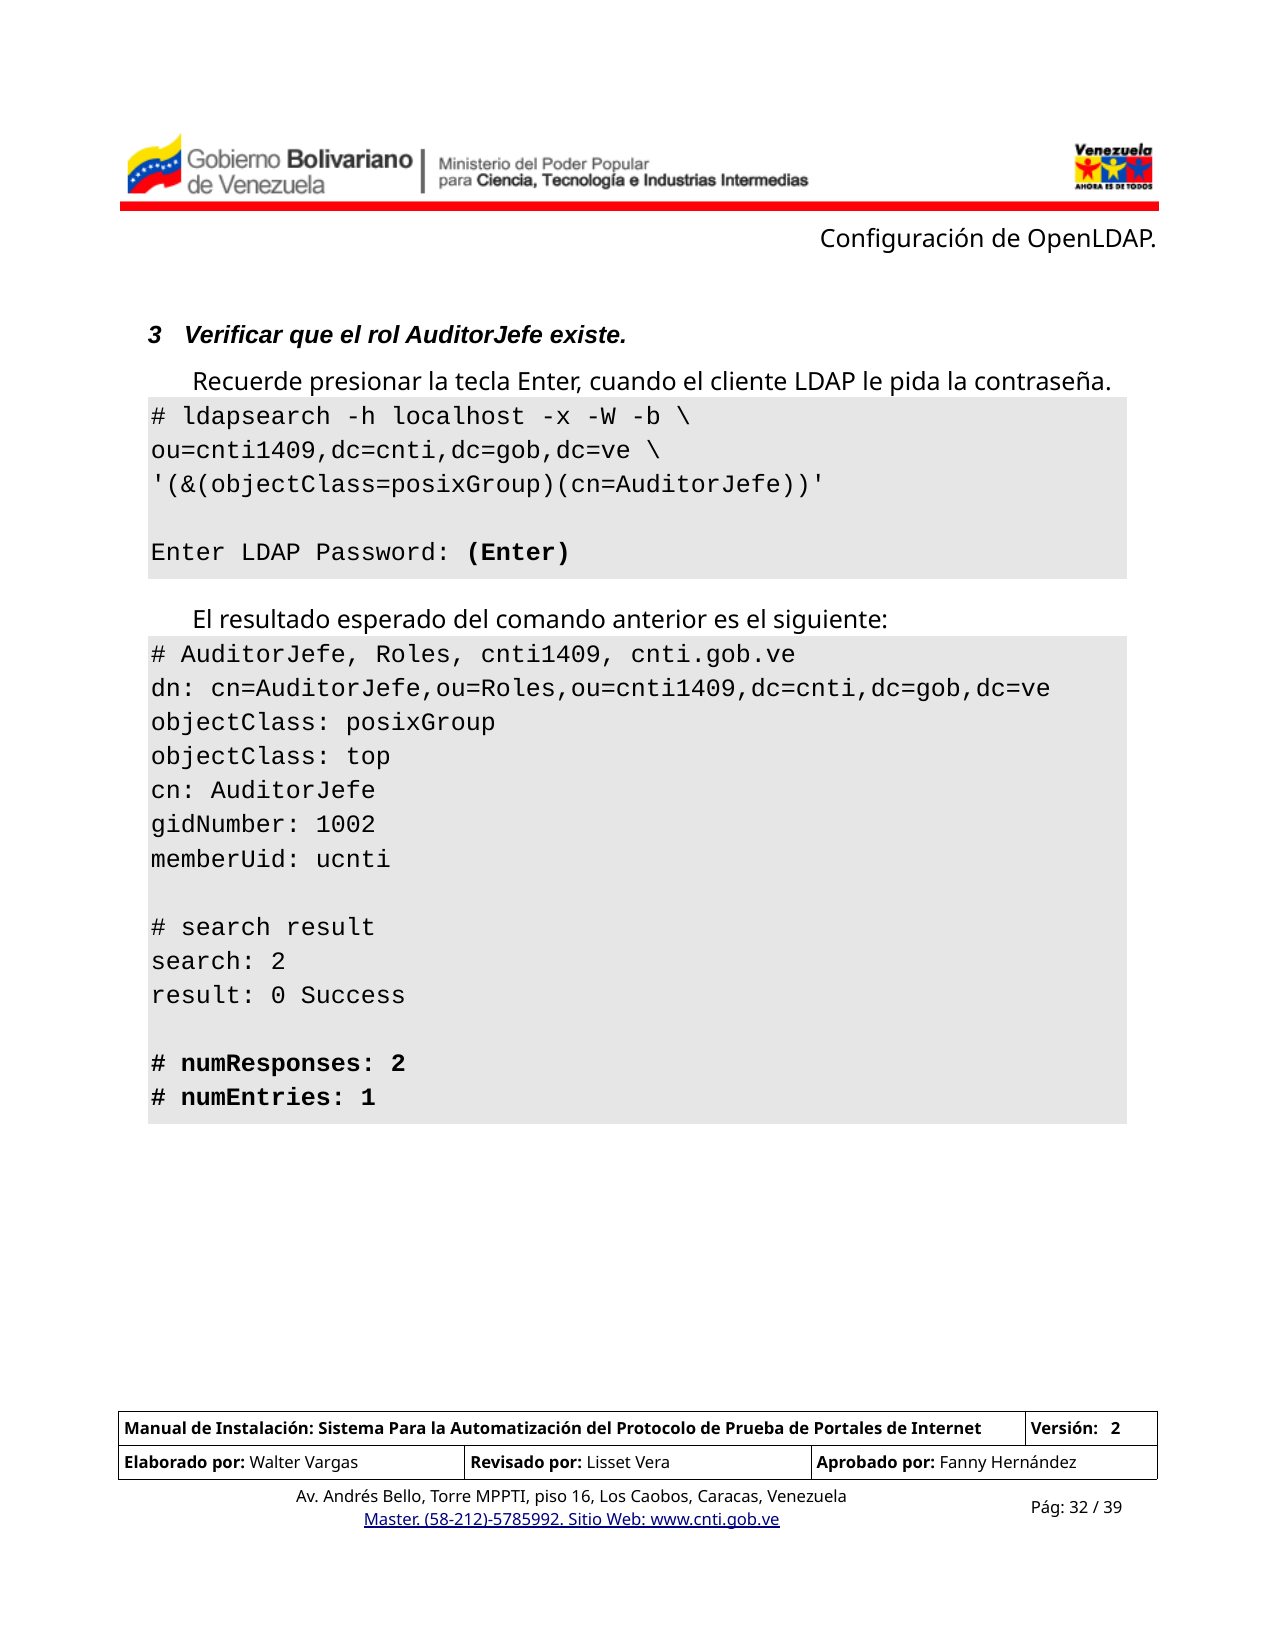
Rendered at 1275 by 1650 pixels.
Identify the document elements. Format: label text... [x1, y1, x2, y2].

text dn: cn=AuditorJefe,ou=Roles,ou=cnti1409,dc=cnti,dc=gob,dc=ve [148, 670, 1127, 704]
text # ldapsearch -h localhost -x -W -b \ [148, 397, 1127, 432]
text Recuerde presionar la tecla Enter, cuando el cliente LDAP le pida la contraseña. [118, 361, 1157, 397]
subtitle Verificar que el rol AuditorJefe existe. [148, 320, 1157, 349]
text # AuditorJefe, Roles, cnti1409, cnti.gob.ve [148, 636, 1127, 670]
text search: 2 [148, 943, 1127, 977]
text cn: AuditorJefe [148, 772, 1127, 806]
text result: 0 Success [148, 977, 1127, 1011]
text # numEntries: 1 [148, 1079, 1127, 1116]
text # numResponses: 2 [148, 1045, 1127, 1079]
text ou=cnti1409,dc=cnti,dc=gob,dc=ve \ [148, 432, 1127, 466]
text # search result [148, 908, 1127, 943]
text '(&(objectClass=posixGroup)(cn=AuditorJefe))' [148, 466, 1127, 500]
text El resultado esperado del comando anterior es el siguiente: [118, 579, 1157, 636]
text Enter LDAP Password: (Enter) [148, 534, 1127, 571]
text objectClass: top [148, 738, 1127, 772]
text objectClass: posixGroup [148, 704, 1127, 738]
text gidNumber: 1002 [148, 806, 1127, 840]
picture [120, 125, 1159, 211]
text memberUid: ucnti [148, 840, 1127, 874]
